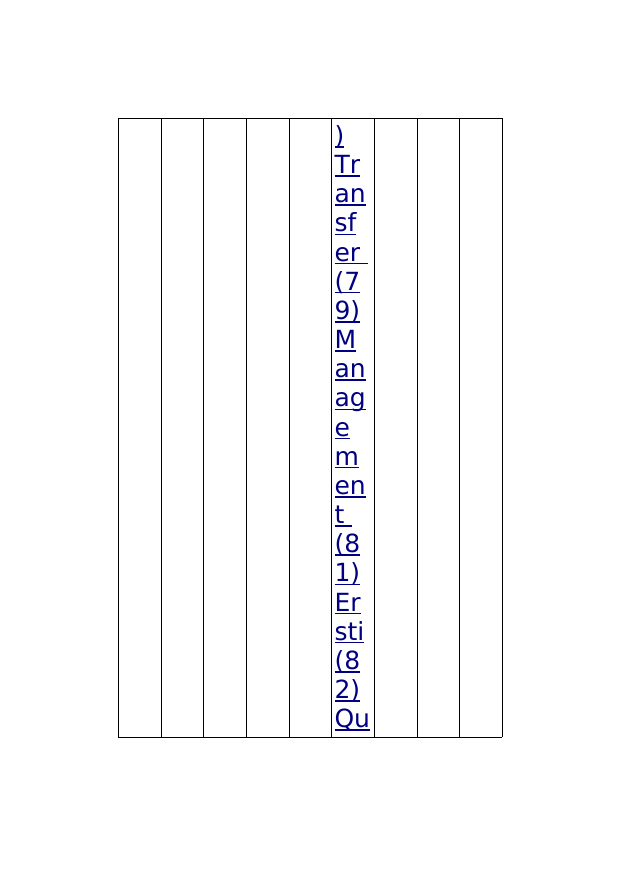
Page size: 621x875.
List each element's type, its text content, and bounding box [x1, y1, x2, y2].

table_cell [460, 119, 502, 737]
table_cell [162, 119, 203, 737]
table_cell ) Transfer (79) Management (81) Ersti (82) Qu [332, 119, 374, 737]
table_cell [119, 119, 161, 737]
table_cell [418, 119, 459, 737]
table_cell [375, 119, 417, 737]
table_cell [204, 119, 246, 737]
table_cell [290, 119, 331, 737]
table_cell [247, 119, 289, 737]
